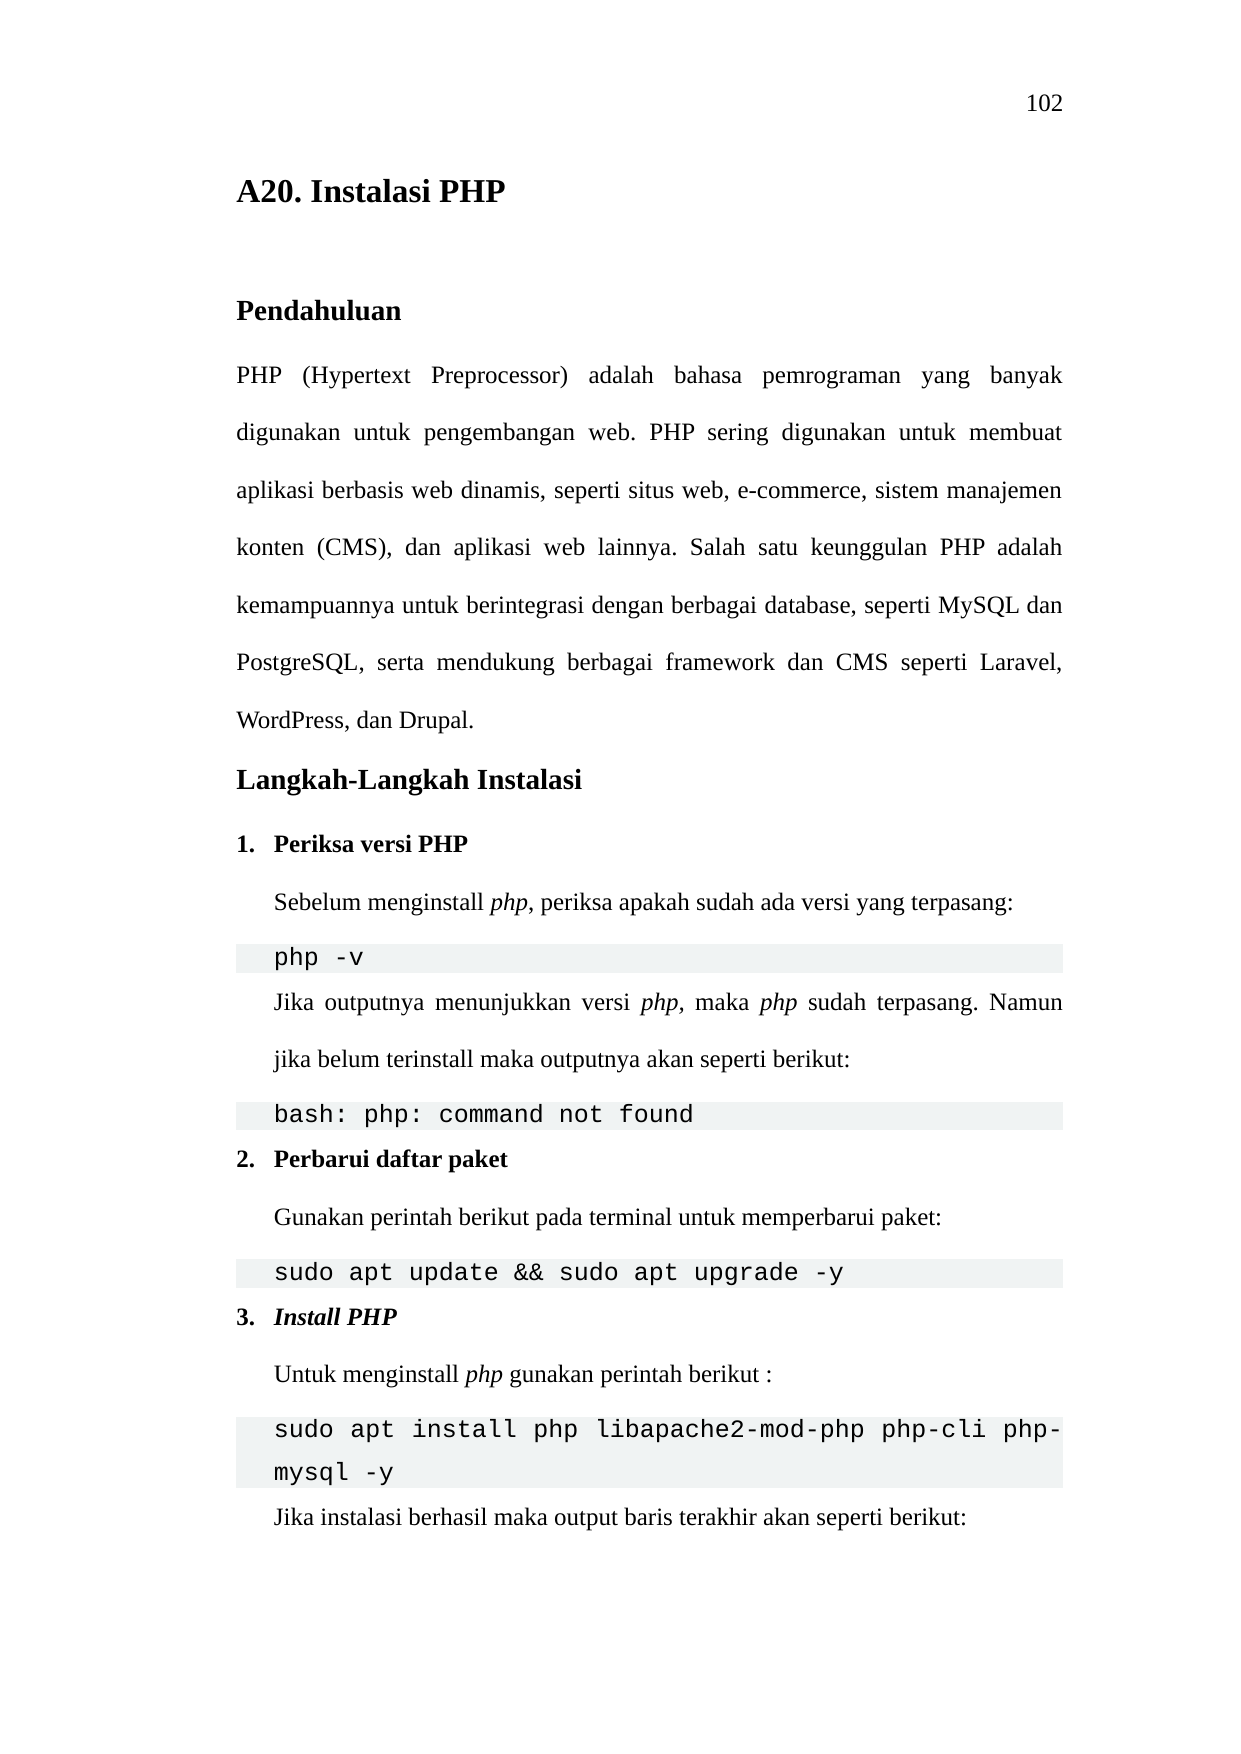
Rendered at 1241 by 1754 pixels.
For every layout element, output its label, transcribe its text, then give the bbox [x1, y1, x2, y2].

list Jika instalasi berhasil maka output baris terakhir akan seperti berikut: [236, 1502, 1063, 1531]
list bash: php: command not found [236, 1102, 1063, 1130]
list php -v [236, 944, 1063, 973]
text PHP (Hypertext Preprocessor) adalah bahasa pemrograman yang banyak digunakan untuk pengembangan web. PHP sering digunakan untuk membuat aplikasi berbasis web dinamis, seperti situs web, e-commerce, sistem manajemen konten (CMS), dan aplikasi web lainnya. Salah satu keunggulan PHP adalah kemampuannya untuk berintegrasi dengan berbagai database, seperti MySQL dan PostgreSQL, serta mendukung berbagai framework dan CMS seperti Laravel, WordPress, dan Drupal. [236, 360, 1063, 734]
list Jika outputnya menunjukkan versi php, maka php sudah terpasang. Namun jika belum terinstall maka outputnya akan seperti berikut: [236, 987, 1063, 1073]
text Langkah-Langkah Instalasi [236, 762, 1063, 796]
list Periksa versi PHP [236, 829, 1063, 858]
list Sebelum menginstall php, periksa apakah sudah ada versi yang terpasang: [236, 887, 1063, 916]
list Untuk menginstall php gunakan perintah berikut : [236, 1359, 1063, 1388]
text Pendahuluan [236, 293, 1063, 326]
list sudo apt update && sudo apt upgrade -y [236, 1259, 1063, 1288]
subtitle A20. Instalasi PHP [236, 172, 1063, 210]
list sudo apt install php libapache2-mod-php php-cli php-mysql -y [236, 1417, 1063, 1488]
list Install PHP [236, 1302, 1063, 1331]
list Gunakan perintah berikut pada terminal untuk memperbarui paket: [236, 1202, 1063, 1231]
list Perbarui daftar paket [236, 1144, 1063, 1173]
